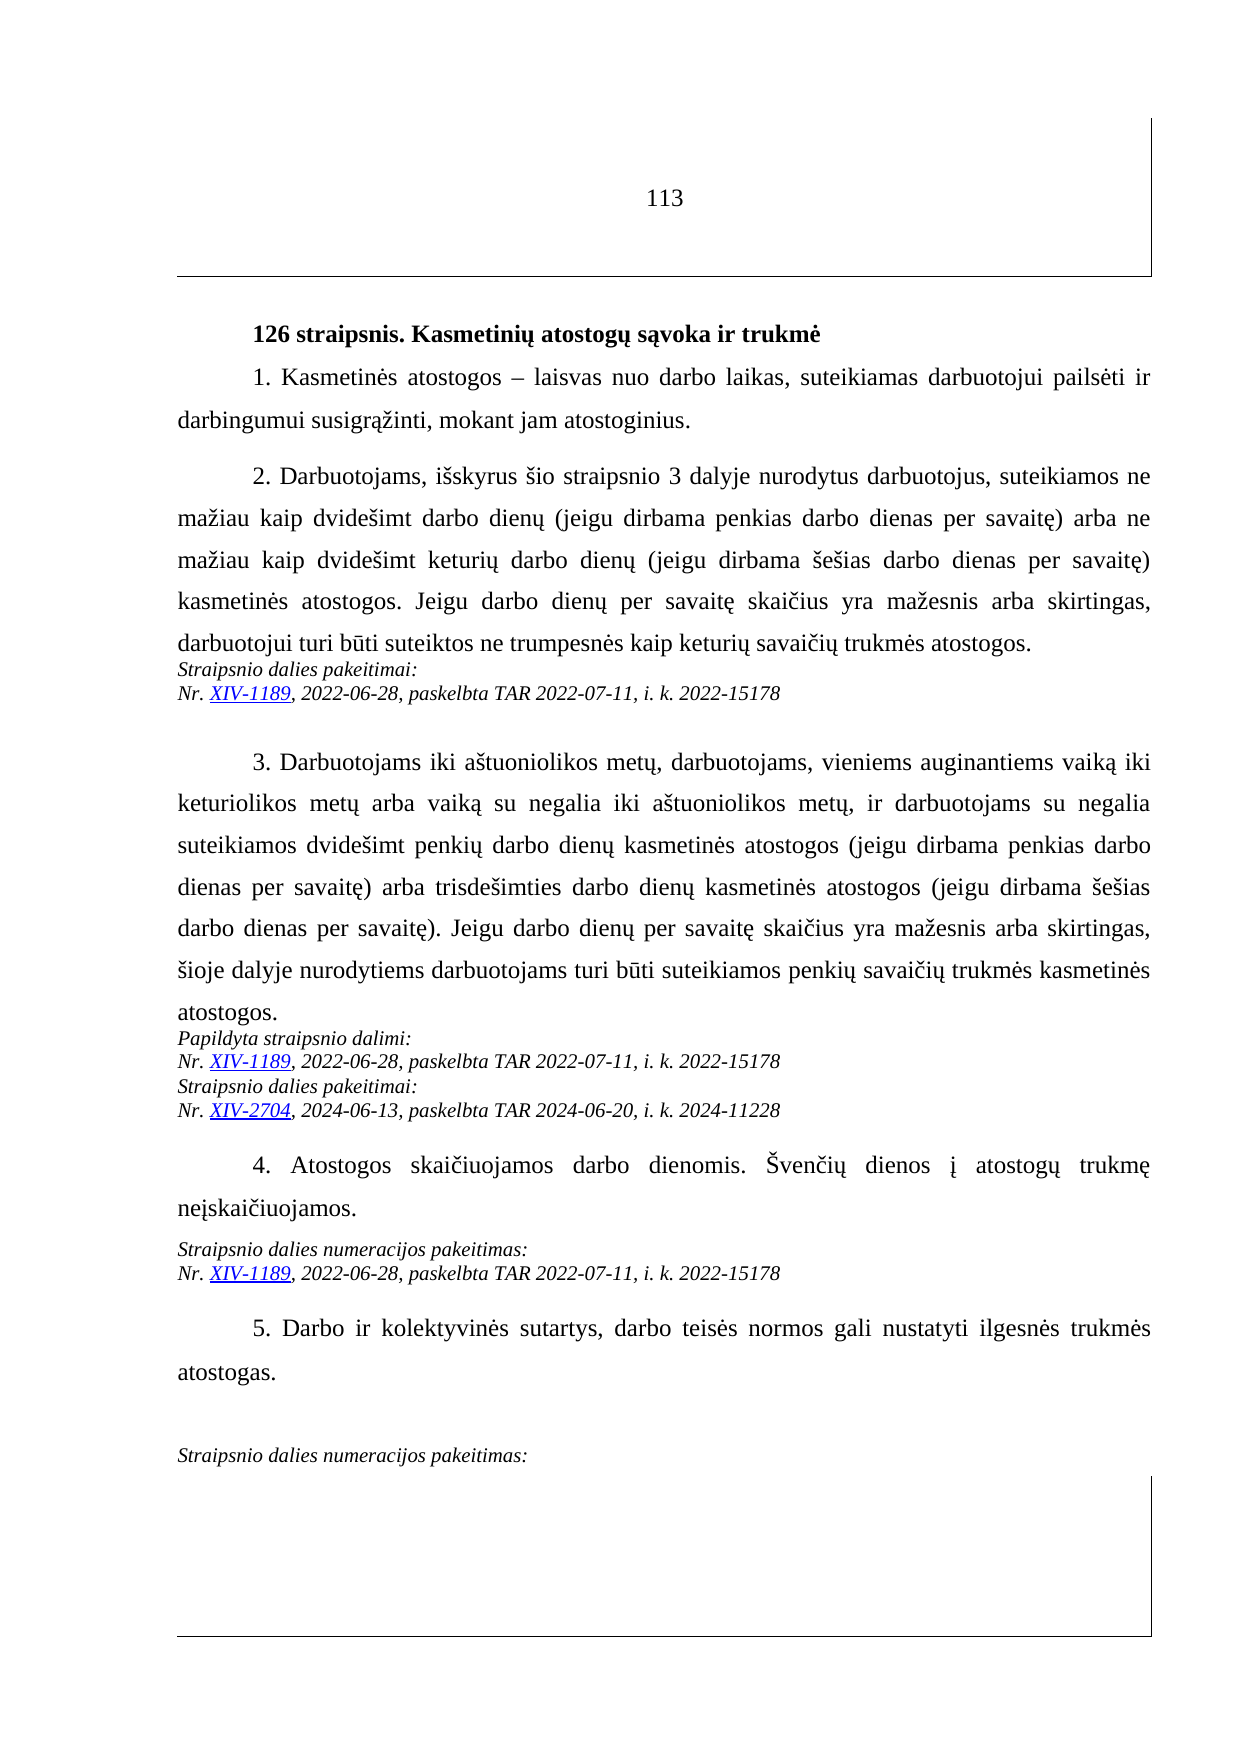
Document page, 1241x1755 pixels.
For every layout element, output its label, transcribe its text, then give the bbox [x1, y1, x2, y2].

text Nr. XIV-1189, 2022-06-28, paskelbta TAR 2022-07-11, i. k. 2022-15178 [177, 681, 1152, 705]
text Papildyta straipsnio dalimi: [177, 1025, 1152, 1049]
text Straipsnio dalies pakeitimai: [177, 1073, 1152, 1098]
subtitle 126 straipsnis. Kasmetinių atostogų sąvoka ir trukmė [177, 319, 1152, 348]
text 1. Kasmetinės atostogos – laisvas nuo darbo laikas, suteikiamas darbuotojui pailsėti ir darbingumui susigrąžinti, mokant jam atostoginius. [177, 362, 1152, 434]
text 3. Darbuotojams iki aštuoniolikos metų, darbuotojams, vieniems auginantiems vaiką iki keturiolikos metų arba vaiką su negalia iki aštuoniolikos metų, ir darbuotojams su negalia suteikiamos dvidešimt penkių darbo dienų kasmetinės atostogos (jeigu dirbama penkias darbo dienas per savaitę) arba trisdešimties darbo dienų kasmetinės atostogos (jeigu dirbama šešias darbo dienas per savaitę). Jeigu darbo dienų per savaitę skaičius yra mažesnis arba skirtingas, šioje dalyje nurodytiems darbuotojams turi būti suteikiamos penkių savaičių trukmės kasmetinės atostogos. [177, 734, 1152, 1025]
text Nr. XIV-1189, 2022-06-28, paskelbta TAR 2022-07-11, i. k. 2022-15178 [177, 1261, 1152, 1285]
text Nr. XIV-2704, 2024-06-13, paskelbta TAR 2024-06-20, i. k. 2024-11228 [177, 1098, 1152, 1122]
text Straipsnio dalies pakeitimai: [177, 657, 1152, 681]
text Nr. XIV-1189, 2022-06-28, paskelbta TAR 2022-07-11, i. k. 2022-15178 [177, 1049, 1152, 1073]
text 2. Darbuotojams, išskyrus šio straipsnio 3 dalyje nurodytus darbuotojus, suteikiamos ne mažiau kaip dvidešimt darbo dienų (jeigu dirbama penkias darbo dienas per savaitę) arba ne mažiau kaip dvidešimt keturių darbo dienų (jeigu dirbama šešias darbo dienas per savaitę) kasmetinės atostogos. Jeigu darbo dienų per savaitę skaičius yra mažesnis arba skirtingas, darbuotojui turi būti suteiktos ne trumpesnės kaip keturių savaičių trukmės atostogos. [177, 448, 1152, 657]
text 4. Atostogos skaičiuojamos darbo dienomis. Švenčių dienos į atostogų trukmę neįskaičiuojamos. [177, 1150, 1152, 1222]
text Straipsnio dalies numeracijos pakeitimas: [177, 1443, 1152, 1467]
text Straipsnio dalies numeracijos pakeitimas: [177, 1237, 1152, 1261]
text 5. Darbo ir kolektyvinės sutartys, darbo teisės normos gali nustatyti ilgesnės trukmės atostogas. [177, 1313, 1152, 1385]
